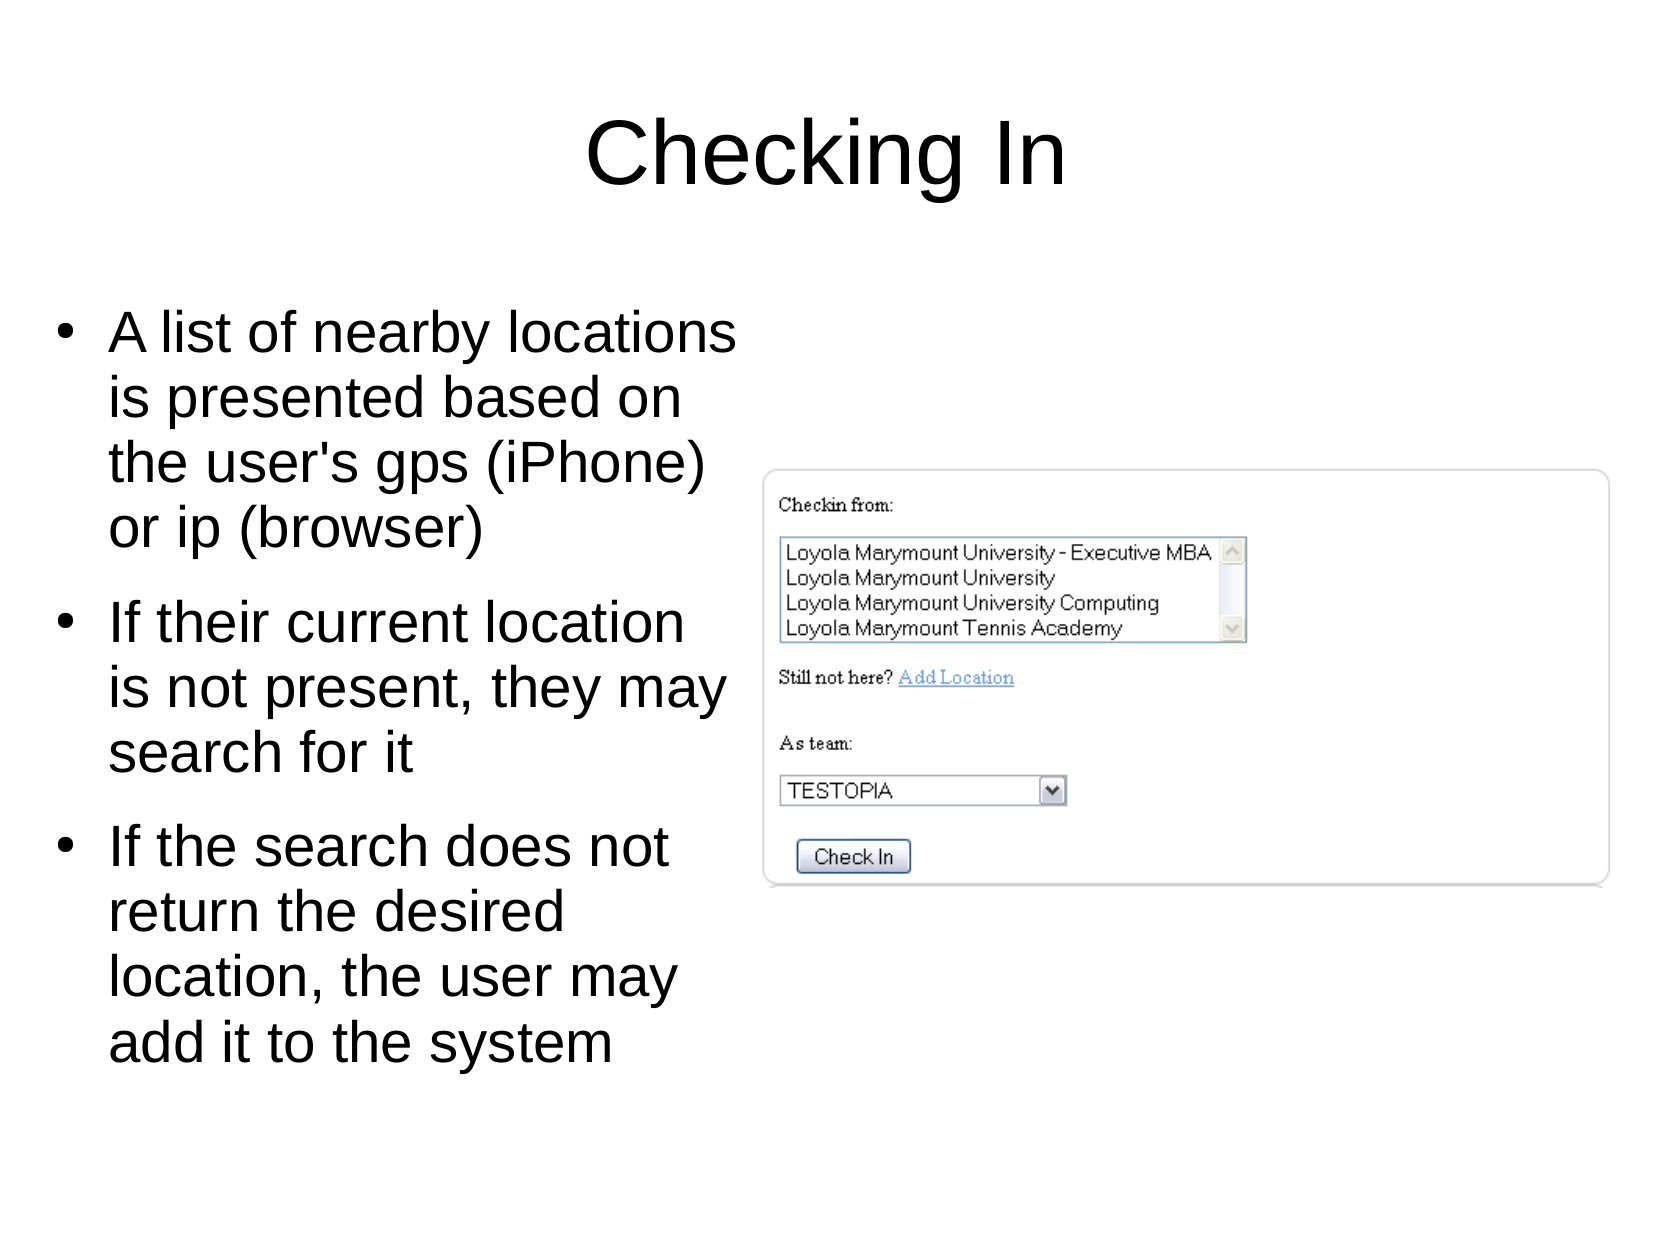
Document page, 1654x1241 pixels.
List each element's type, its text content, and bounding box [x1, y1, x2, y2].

list A list of nearby locations is presented based on the user's gps (iPhone) or ip (browser) If their current location is not present, they may search for it If the search does not return the desired location, the user may add it to the system [37, 300, 743, 1126]
picture [750, 463, 1624, 888]
title Checking In [82, 49, 1571, 257]
